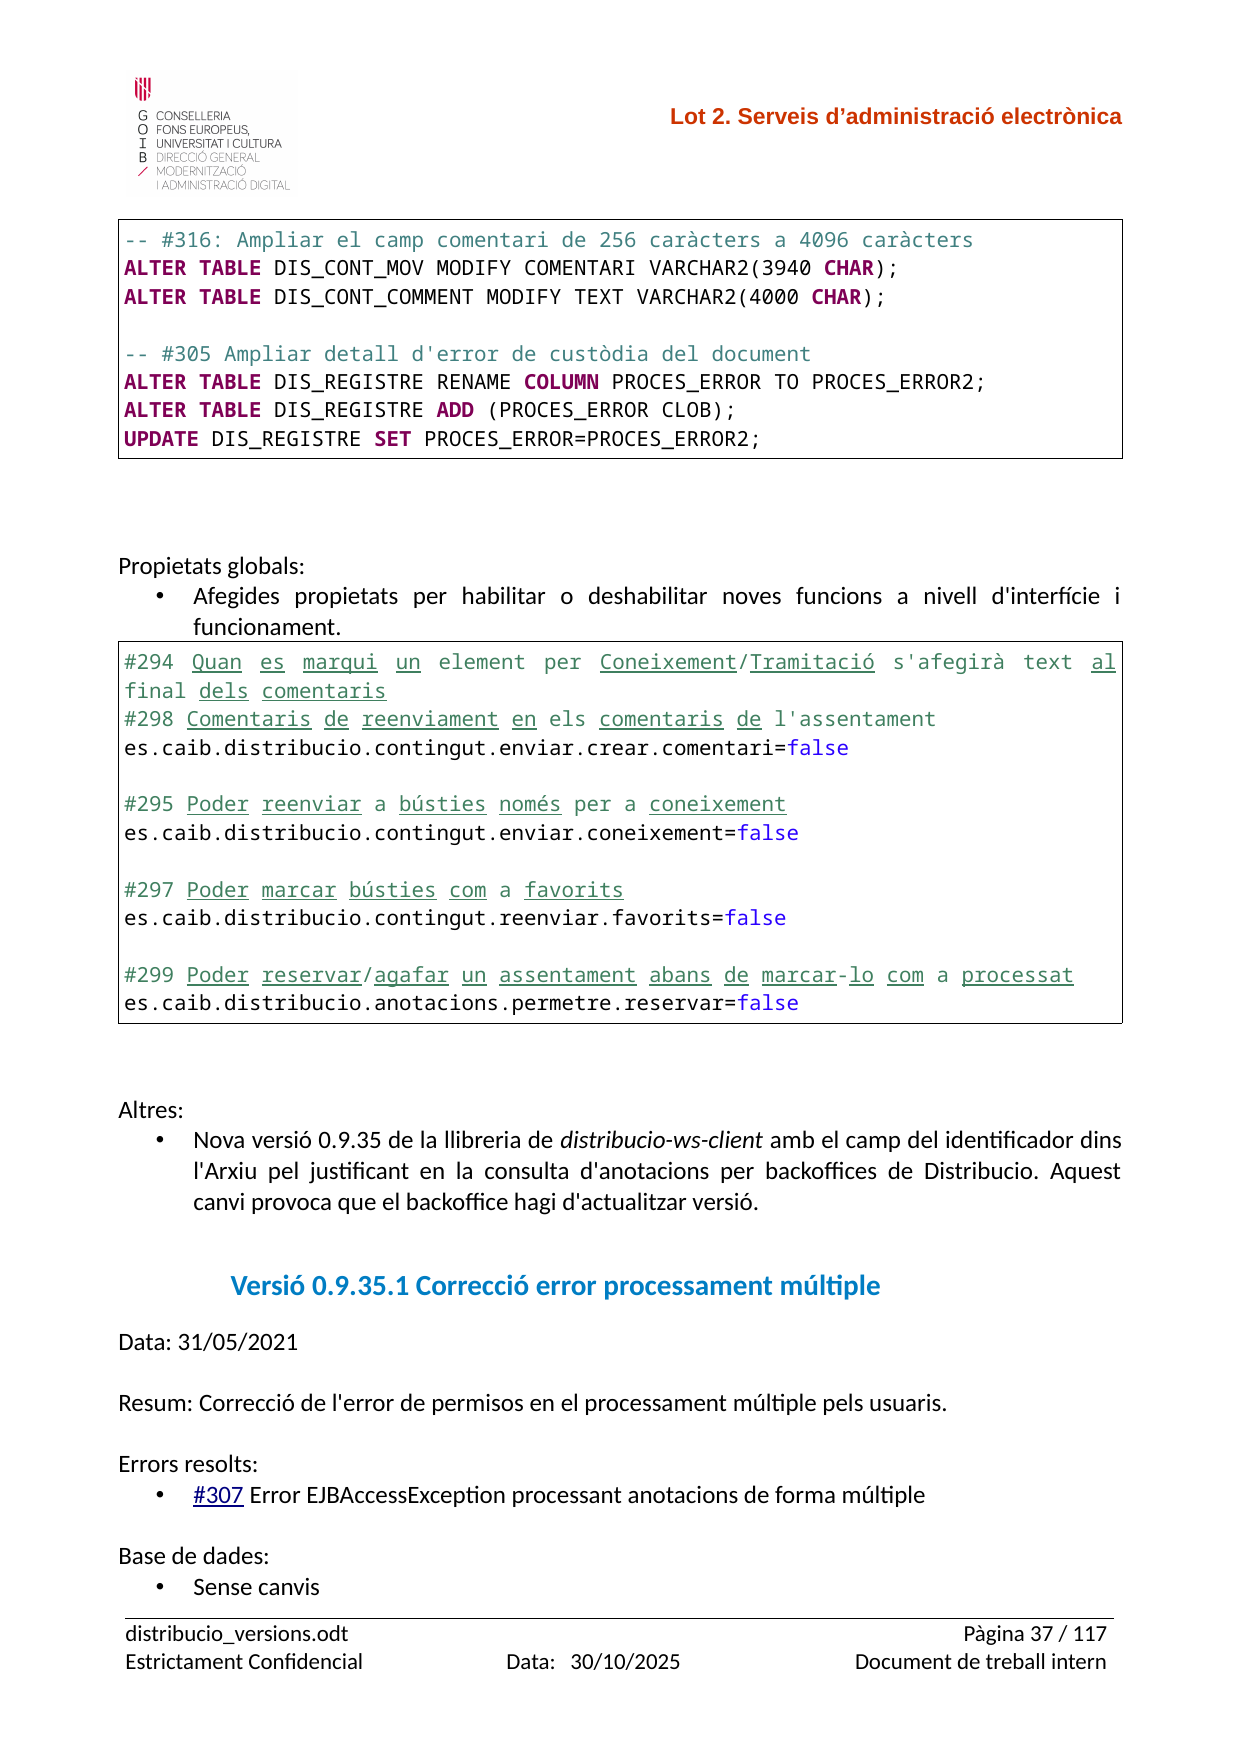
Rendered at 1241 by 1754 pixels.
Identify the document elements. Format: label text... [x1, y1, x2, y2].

text Data: 31/05/2021 [118, 1327, 1122, 1357]
subtitle Versió 0.9.35.1 Correcció error processament múltiple [153, 1267, 1122, 1303]
text Altres: [118, 1094, 1122, 1124]
table_header -- #316: Ampliar el camp comentari de 256 caràcters a 4096 caràcters ALTER TABLE DIS_CONT_MOV MODIFY COMENTARI VARCHAR2(3940 CHAR); ALTER TABLE DIS_CONT_COMMENT MODIFY TEXT VARCHAR2(4000 CHAR); -- #305 Ampliar detall d'error de custòdia del document ALTER TABLE DIS_REGISTRE RENAME COLUMN PROCES_ERROR TO PROCES_ERROR2; ALTER TABLE DIS_REGISTRE ADD (PROCES_ERROR CLOB); UPDATE DIS_REGISTRE SET PROCES_ERROR=PROCES_ERROR2; [119, 220, 1122, 458]
table_header #294 Quan es marqui un element per Coneixement/Tramitació s'afegirà text al final dels comentaris #298 Comentaris de reenviament en els comentaris de l'assentament es.caib.distribucio.contingut.enviar.crear.comentari=false #295 Poder reenviar a bústies només per a coneixement es.caib.distribucio.contingut.enviar.coneixement=false #297 Poder marcar bústies com a favorits es.caib.distribucio.contingut.reenviar.favorits=false #299 Poder reservar/agafar un assentament abans de marcar-lo com a processat es.caib.distribucio.anotacions.permetre.reservar=false [119, 642, 1122, 1023]
picture [126, 70, 299, 197]
text Errors resolts: [118, 1449, 1122, 1479]
list Afegides propietats per habilitar o deshabilitar noves funcions a nivell d'interfície i funcionament. [156, 580, 1122, 641]
list #307 Error EJBAccessException processant anotacions de forma múltiple [156, 1479, 1122, 1510]
list Nova versió 0.9.35 de la llibreria de distribucio-ws-client amb el camp del identificador dins l'Arxiu pel justificant en la consulta d'anotacions per backoffices de Distribucio. Aquest canvi provoca que el backoffice hagi d'actualitzar versió. [156, 1124, 1122, 1216]
text Resum: Correcció de l'error de permisos en el processament múltiple pels usuaris. [118, 1388, 1122, 1418]
text Base de dades: [118, 1540, 1122, 1571]
list Sense canvis [156, 1571, 1122, 1601]
text Propietats globals: [118, 550, 1122, 580]
